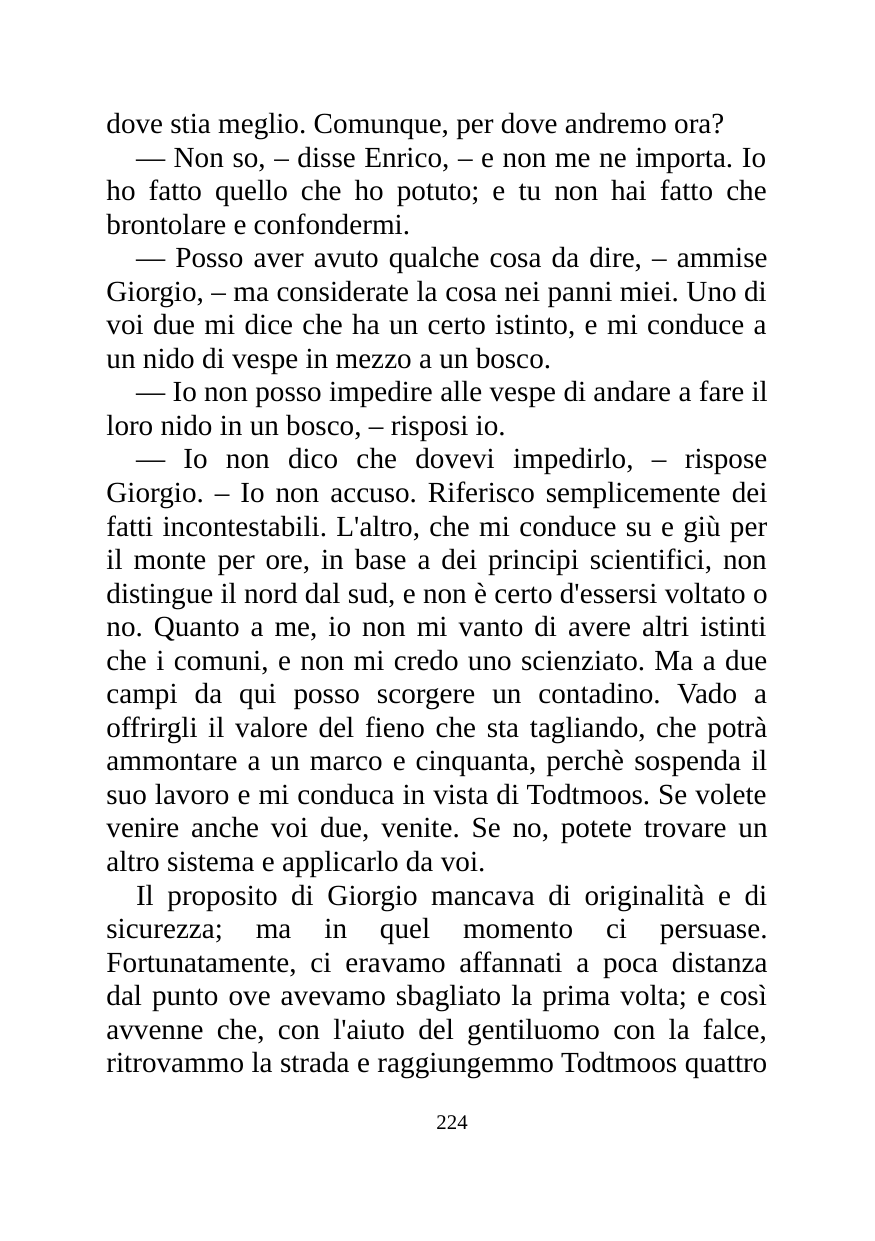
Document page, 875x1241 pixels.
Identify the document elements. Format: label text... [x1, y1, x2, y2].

text — Io non dico che dovevi impedirlo, – rispose Giorgio. – Io non accuso. Riferisco semplicemente dei fatti incontestabili. L'altro, che mi conduce su e giù per il monte per ore, in base a dei principi scientifici, non distingue il nord dal sud, e non è certo d'essersi voltato o no. Quanto a me, io non mi vanto di avere altri istinti che i comuni, e non mi credo uno scienziato. Ma a due campi da qui posso scorgere un contadino. Vado a offrirgli il valore del fieno che sta tagliando, che potrà ammontare a un marco e cinquanta, perchè sospenda il suo lavoro e mi conduca in vista di Todtmoos. Se volete venire anche voi due, venite. Se no, potete trovare un altro sistema e applicarlo da voi. [106, 442, 768, 878]
text — Io non posso impedire alle vespe di andare a fare il loro nido in un bosco, – risposi io. [106, 374, 768, 442]
text Il proposito di Giorgio mancava di originalità e di sicurezza; ma in quel momento ci persuase. Fortunatamente, ci eravamo affannati a poca distanza dal punto ove avevamo sbagliato la prima volta; e così avvenne che, con l'aiuto del gentiluomo con la falce, ritrovammo la strada e raggiungemmo Todtmoos quattro [106, 878, 768, 1079]
text — Non so, – disse Enrico, – e non me ne importa. Io ho fatto quello che ho potuto; e tu non hai fatto che brontolare e confondermi. [106, 140, 768, 240]
text dove stia meglio. Comunque, per dove andremo ora? [106, 106, 768, 140]
text — Posso aver avuto qualche cosa da dire, – ammise Giorgio, – ma considerate la cosa nei panni miei. Uno di voi due mi dice che ha un certo istinto, e mi conduce a un nido di vespe in mezzo a un bosco. [106, 240, 768, 374]
